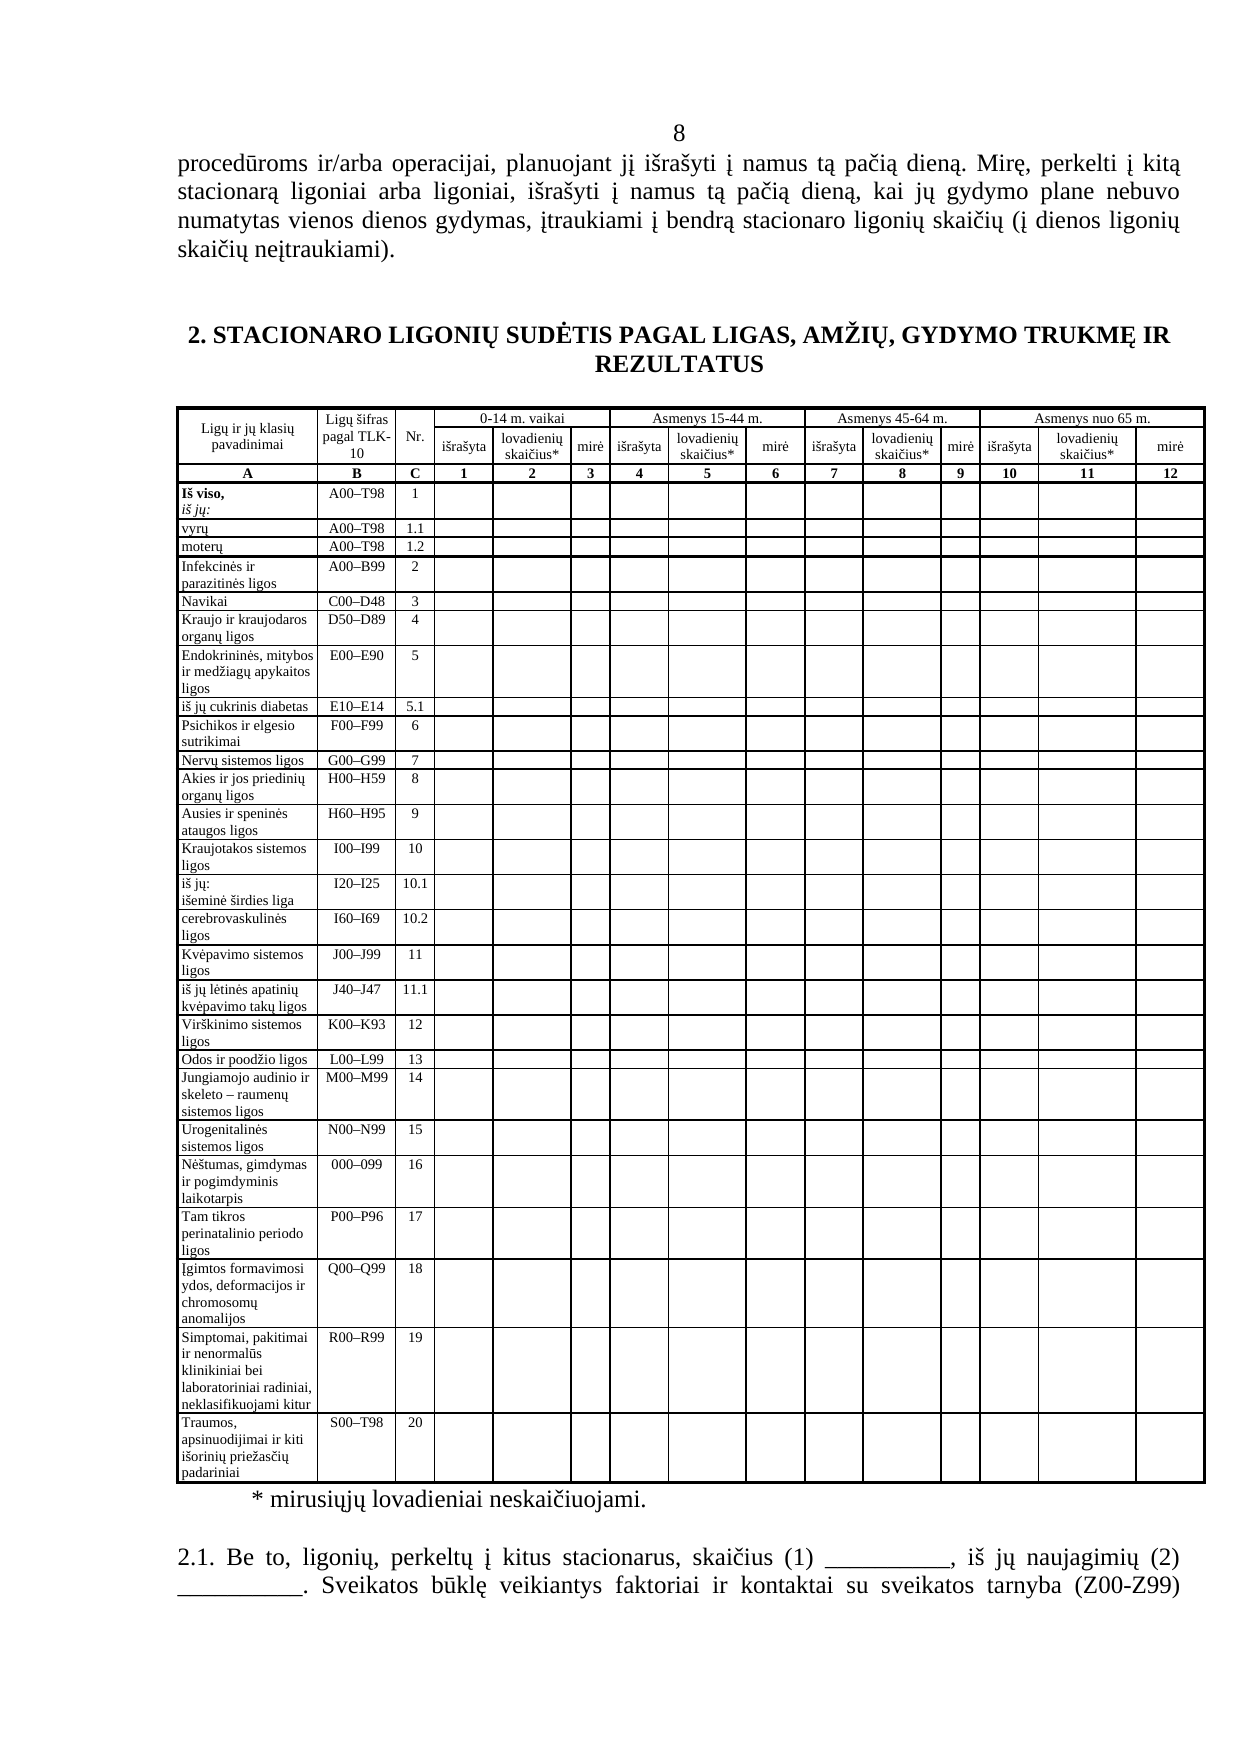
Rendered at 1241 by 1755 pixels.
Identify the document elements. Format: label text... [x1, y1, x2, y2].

table_cell [611, 1328, 668, 1412]
table_cell 8 [864, 465, 940, 481]
table_cell [864, 752, 940, 768]
table_cell [806, 1016, 862, 1049]
table_cell [669, 558, 745, 591]
table_cell išrašyta [981, 428, 1038, 463]
table_cell [572, 752, 609, 768]
table_cell [864, 593, 940, 609]
table_cell 000–099 [318, 1156, 395, 1206]
table_cell [864, 520, 940, 536]
table_cell [572, 1069, 609, 1119]
table_cell [1039, 752, 1135, 768]
table_cell [747, 1051, 804, 1067]
table_cell B [318, 465, 395, 481]
table_cell [1137, 558, 1203, 591]
table_cell [611, 717, 668, 750]
table_cell [435, 1016, 492, 1049]
table_cell [494, 805, 570, 838]
table_header Nr. [396, 410, 434, 463]
table_cell [1137, 717, 1203, 750]
table_header Ligų šifras pagal TLK-10 [318, 410, 395, 463]
table_cell [669, 698, 745, 715]
table_cell iš jų cukrinis diabetas [179, 698, 317, 715]
table_cell [1137, 981, 1203, 1014]
table_cell [747, 593, 804, 609]
table_cell [572, 770, 609, 803]
table_cell [1039, 1121, 1135, 1154]
table_cell [611, 1069, 668, 1119]
text * mirusiųjų lovadieniai neskaičiuojami. [177, 1484, 1181, 1513]
table_cell [611, 752, 668, 768]
table_cell [747, 840, 804, 874]
table_cell [669, 1260, 745, 1327]
table_cell 2 [494, 465, 570, 481]
table_cell [1137, 1260, 1203, 1327]
table_cell [1039, 981, 1135, 1014]
text 2. STACIONARO LIGONIŲ SUDĖTIS PAGAL LIGAS, AMŽIŲ, GYDYMO TRUKMĘ IR REZULTATUS [177, 320, 1181, 378]
table_cell [1137, 611, 1203, 645]
table_cell [611, 646, 668, 697]
table_cell [747, 770, 804, 803]
table_cell [864, 698, 940, 715]
table_cell [981, 698, 1038, 715]
table_cell Akies ir jos priedinių organų ligos [179, 770, 317, 803]
table_cell Psichikos ir elgesio sutrikimai [179, 717, 317, 750]
table_cell 18 [396, 1260, 434, 1327]
table_cell [669, 946, 745, 979]
table_cell [942, 611, 979, 645]
table_cell [1039, 840, 1135, 874]
table_cell [669, 520, 745, 536]
table_cell [494, 484, 570, 518]
table_cell 15 [396, 1121, 434, 1154]
table_cell [806, 875, 862, 909]
table_cell [435, 1208, 492, 1258]
table_cell [1039, 875, 1135, 909]
table_cell [747, 1156, 804, 1206]
table_cell A00–T98 [318, 538, 395, 554]
table_cell [494, 717, 570, 750]
table_cell [981, 1414, 1038, 1481]
table_cell [864, 1208, 940, 1258]
table_cell [747, 1208, 804, 1258]
table_cell [1137, 646, 1203, 697]
table_cell [747, 717, 804, 750]
table_cell N00–N99 [318, 1121, 395, 1154]
table_cell [747, 698, 804, 715]
table_cell [864, 611, 940, 645]
table_cell [747, 1260, 804, 1327]
table_cell [864, 1156, 940, 1206]
table_cell [611, 593, 668, 609]
table_cell [747, 946, 804, 979]
table_cell [747, 484, 804, 518]
table_cell [1039, 946, 1135, 979]
table_cell [747, 646, 804, 697]
table_cell [806, 646, 862, 697]
table_cell [981, 1260, 1038, 1327]
table_cell [611, 520, 668, 536]
table_cell [435, 1414, 492, 1481]
table_cell [494, 593, 570, 609]
table_cell [981, 1016, 1038, 1049]
table_cell [806, 717, 862, 750]
table_cell [981, 946, 1038, 979]
table_cell [1039, 558, 1135, 591]
table_cell [494, 698, 570, 715]
table_cell 12 [396, 1016, 434, 1049]
table_cell [435, 1051, 492, 1067]
table_cell moterų [179, 538, 317, 554]
table_cell 7 [396, 752, 434, 768]
table_cell cerebrovaskulinės ligos [179, 910, 317, 944]
table_cell [669, 1121, 745, 1154]
table_cell [494, 520, 570, 536]
table_cell P00–P96 [318, 1208, 395, 1258]
table_header Asmenys 45-64 m. [806, 410, 979, 426]
table_cell [981, 717, 1038, 750]
table_cell lovadienių skaičius* [1039, 428, 1135, 463]
table_cell [572, 717, 609, 750]
table_cell S00–T98 [318, 1414, 395, 1481]
table_cell [864, 1016, 940, 1049]
table_cell [942, 698, 979, 715]
table_cell [669, 910, 745, 944]
table_cell G00–G99 [318, 752, 395, 768]
table_cell [669, 1051, 745, 1067]
table_cell Endokrininės, mitybos ir medžiagų apykaitos ligos [179, 646, 317, 697]
table_cell [942, 770, 979, 803]
table_cell 9 [396, 805, 434, 838]
table_cell [747, 1328, 804, 1412]
table_cell [611, 611, 668, 645]
table_cell mirė [747, 428, 804, 463]
table_cell [669, 1069, 745, 1119]
text procedūroms ir/arba operacijai, planuojant jį išrašyti į namus tą pačią dieną. Mirę, perkelti į kitą stacionarą ligoniai arba ligoniai, išrašyti į namus tą pačią dieną, kai jų gydymo plane nebuvo numatytas vienos dienos gydymas, įtraukiami į bendrą stacionaro ligonių skaičių (į dienos ligonių skaičių neįtraukiami). [177, 148, 1181, 263]
table_cell [864, 1121, 940, 1154]
table_cell [806, 698, 862, 715]
table_cell [1039, 1414, 1135, 1481]
table_cell [981, 770, 1038, 803]
table_cell [864, 484, 940, 518]
table_cell [864, 875, 940, 909]
table_cell [611, 840, 668, 874]
table_cell [494, 1121, 570, 1154]
table_cell [942, 1260, 979, 1327]
table_cell [611, 1156, 668, 1206]
table_cell 16 [396, 1156, 434, 1206]
table_cell [1137, 1156, 1203, 1206]
table_cell [864, 538, 940, 554]
table_cell [435, 910, 492, 944]
table_cell [747, 910, 804, 944]
table_cell [611, 1121, 668, 1154]
table_cell [806, 840, 862, 874]
table_cell [981, 981, 1038, 1014]
table_cell [864, 805, 940, 838]
table_cell [435, 484, 492, 518]
table_cell [1039, 910, 1135, 944]
table_cell [611, 910, 668, 944]
table_cell [1039, 1328, 1135, 1412]
table_cell [435, 875, 492, 909]
table_cell 20 [396, 1414, 434, 1481]
table_cell [669, 1016, 745, 1049]
table_cell 10 [396, 840, 434, 874]
table_cell [435, 1328, 492, 1412]
table_cell [1039, 805, 1135, 838]
table_cell [942, 484, 979, 518]
table_cell [572, 805, 609, 838]
table_cell [981, 611, 1038, 645]
table_cell [669, 1156, 745, 1206]
table_cell [494, 611, 570, 645]
table_cell [864, 1260, 940, 1327]
table_cell išrašyta [806, 428, 862, 463]
table_cell [435, 1121, 492, 1154]
table_cell [494, 875, 570, 909]
table_cell [747, 538, 804, 554]
table_cell lovadienių skaičius* [669, 428, 745, 463]
table_cell [747, 981, 804, 1014]
table_cell [1137, 698, 1203, 715]
table_cell [1137, 752, 1203, 768]
table_cell [611, 770, 668, 803]
table_cell mirė [1137, 428, 1203, 463]
table_cell [1137, 910, 1203, 944]
table_cell [669, 981, 745, 1014]
table_cell [806, 484, 862, 518]
table_cell [572, 593, 609, 609]
table_cell 8 [396, 770, 434, 803]
table_cell 5.1 [396, 698, 434, 715]
table_cell Virškinimo sistemos ligos [179, 1016, 317, 1049]
table_cell [494, 752, 570, 768]
table_cell [806, 1208, 862, 1258]
table_cell Kvėpavimo sistemos ligos [179, 946, 317, 979]
table_cell [1039, 538, 1135, 554]
table_cell Infekcinės ir parazitinės ligos [179, 558, 317, 591]
table_cell [981, 1069, 1038, 1119]
table_cell [1137, 520, 1203, 536]
table_cell [572, 1260, 609, 1327]
table_cell Tam tikros perinatalinio periodo ligos [179, 1208, 317, 1258]
table_cell [435, 717, 492, 750]
table_cell [1039, 1016, 1135, 1049]
table_cell [494, 1016, 570, 1049]
table_cell [611, 1414, 668, 1481]
table_cell Navikai [179, 593, 317, 609]
table_cell Nėštumas, gimdymas ir pogimdyminis laikotarpis [179, 1156, 317, 1206]
table_cell [806, 1121, 862, 1154]
table_cell [1137, 770, 1203, 803]
table_cell [942, 1208, 979, 1258]
table_cell [572, 611, 609, 645]
table_cell [1039, 646, 1135, 697]
table_cell [864, 946, 940, 979]
table_cell [942, 593, 979, 609]
table_cell [669, 484, 745, 518]
table_cell [1039, 1069, 1135, 1119]
table_cell [864, 558, 940, 591]
table_cell [435, 805, 492, 838]
table_cell [942, 1414, 979, 1481]
table_cell [611, 1208, 668, 1258]
table_cell [1039, 611, 1135, 645]
table_cell mirė [942, 428, 979, 463]
table_cell [435, 1156, 492, 1206]
table_cell [864, 1328, 940, 1412]
table_cell [1039, 698, 1135, 715]
table_cell [942, 1016, 979, 1049]
table_header Asmenys 15-44 m. [611, 410, 804, 426]
table_cell [572, 646, 609, 697]
table_cell [669, 1328, 745, 1412]
table_cell [942, 717, 979, 750]
table_cell [611, 1260, 668, 1327]
table_cell [1039, 484, 1135, 518]
table_cell [942, 805, 979, 838]
table_cell [572, 946, 609, 979]
table_cell [435, 698, 492, 715]
table_cell [1137, 1328, 1203, 1412]
table_cell 3 [572, 465, 609, 481]
table_cell [981, 484, 1038, 518]
table_cell [942, 538, 979, 554]
table_cell [572, 910, 609, 944]
table_cell [435, 752, 492, 768]
table_cell [611, 875, 668, 909]
table_cell [572, 558, 609, 591]
table_cell [942, 840, 979, 874]
table_cell [494, 770, 570, 803]
table_cell [981, 1156, 1038, 1206]
table_cell [669, 538, 745, 554]
table_cell [611, 698, 668, 715]
table_cell [806, 981, 862, 1014]
table_cell [747, 752, 804, 768]
table_cell R00–R99 [318, 1328, 395, 1412]
table_cell [1039, 1208, 1135, 1258]
table_cell [806, 946, 862, 979]
table_cell [864, 646, 940, 697]
table_cell 11.1 [396, 981, 434, 1014]
table_cell [572, 1328, 609, 1412]
table_cell [1137, 593, 1203, 609]
table_cell [572, 1121, 609, 1154]
table_cell [435, 558, 492, 591]
table_cell [572, 1414, 609, 1481]
table_cell 3 [396, 593, 434, 609]
table_cell [981, 1051, 1038, 1067]
table_cell [942, 946, 979, 979]
table_cell 6 [396, 717, 434, 750]
table_cell [572, 484, 609, 518]
table_cell C00–D48 [318, 593, 395, 609]
table_cell 17 [396, 1208, 434, 1258]
table_cell [494, 558, 570, 591]
table_cell [942, 1328, 979, 1412]
table_cell [611, 805, 668, 838]
table_cell [572, 1016, 609, 1049]
table_cell [864, 717, 940, 750]
table_cell [572, 1051, 609, 1067]
table_cell iš jų lėtinės apatinių kvėpavimo takų ligos [179, 981, 317, 1014]
table_cell [611, 946, 668, 979]
table_cell [1039, 770, 1135, 803]
table_cell [981, 593, 1038, 609]
table_cell [864, 1069, 940, 1119]
table_cell 19 [396, 1328, 434, 1412]
table_cell [806, 1260, 862, 1327]
table_cell [864, 1051, 940, 1067]
table_cell [806, 538, 862, 554]
table_cell [572, 1208, 609, 1258]
table_cell L00–L99 [318, 1051, 395, 1067]
table_cell H00–H59 [318, 770, 395, 803]
table_cell [942, 910, 979, 944]
table_cell [435, 646, 492, 697]
table_cell [669, 1208, 745, 1258]
table_cell 1.1 [396, 520, 434, 536]
table_cell vyrų [179, 520, 317, 536]
table_cell 10.1 [396, 875, 434, 909]
table_cell [669, 840, 745, 874]
table_cell [747, 1414, 804, 1481]
table_cell [942, 1156, 979, 1206]
table_cell 5 [669, 465, 745, 481]
table_cell [1137, 1016, 1203, 1049]
table_cell [942, 875, 979, 909]
table_cell 10 [981, 465, 1038, 481]
table_cell [1137, 946, 1203, 979]
table_cell [435, 840, 492, 874]
table_cell 11 [396, 946, 434, 979]
table_cell [864, 981, 940, 1014]
table_cell [942, 1121, 979, 1154]
table_cell [942, 1069, 979, 1119]
table_cell [1137, 840, 1203, 874]
table_cell C [396, 465, 434, 481]
table_cell 1 [435, 465, 492, 481]
table_cell [494, 981, 570, 1014]
table_cell [981, 875, 1038, 909]
table_cell [494, 946, 570, 979]
table_cell D50–D89 [318, 611, 395, 645]
table_cell [981, 646, 1038, 697]
table_cell [747, 1069, 804, 1119]
table_cell [747, 520, 804, 536]
table_cell [494, 538, 570, 554]
table_cell [1137, 1208, 1203, 1258]
table_cell išrašyta [435, 428, 492, 463]
table_cell [1039, 520, 1135, 536]
table_cell 1.2 [396, 538, 434, 554]
table_cell [864, 840, 940, 874]
table_cell [572, 1156, 609, 1206]
table_cell [981, 520, 1038, 536]
table_cell [806, 805, 862, 838]
table_cell [806, 611, 862, 645]
table_cell A00–T98 [318, 520, 395, 536]
table_cell lovadienių skaičius* [864, 428, 940, 463]
table_cell [494, 1414, 570, 1481]
table_cell [494, 1156, 570, 1206]
table_cell [806, 752, 862, 768]
table_cell [806, 770, 862, 803]
table_cell [494, 1208, 570, 1258]
table_cell 5 [396, 646, 434, 697]
table_cell lovadienių skaičius* [494, 428, 570, 463]
table_cell 4 [611, 465, 668, 481]
table_cell [1039, 1156, 1135, 1206]
table_cell [806, 1156, 862, 1206]
table_cell A00–T98 [318, 484, 395, 518]
table_cell Įgimtos formavimosi ydos, deformacijos ir chromosomų anomalijos [179, 1260, 317, 1327]
table_cell [572, 698, 609, 715]
table_cell Urogenitalinės sistemos ligos [179, 1121, 317, 1154]
table_cell [981, 558, 1038, 591]
table_cell [669, 805, 745, 838]
table_cell 2 [396, 558, 434, 591]
table_cell [1137, 875, 1203, 909]
table_cell [494, 646, 570, 697]
table_cell 12 [1137, 465, 1203, 481]
table_cell [611, 1051, 668, 1067]
table_header 0-14 m. vaikai [435, 410, 609, 426]
table_cell [669, 646, 745, 697]
table_cell [806, 520, 862, 536]
table_cell 13 [396, 1051, 434, 1067]
table_cell [747, 1121, 804, 1154]
table_cell [494, 1328, 570, 1412]
table_cell [747, 558, 804, 591]
table_cell [435, 981, 492, 1014]
table_cell [669, 611, 745, 645]
table_cell J00–J99 [318, 946, 395, 979]
table_cell A [179, 465, 317, 481]
table_cell [611, 981, 668, 1014]
table_cell [981, 752, 1038, 768]
table_cell 11 [1039, 465, 1135, 481]
table_cell [747, 805, 804, 838]
table_cell [1137, 1069, 1203, 1119]
table_cell [435, 946, 492, 979]
table_cell 7 [806, 465, 862, 481]
table_cell [435, 520, 492, 536]
table_cell [572, 538, 609, 554]
table_cell [572, 875, 609, 909]
text 2.1. Be to, ligonių, perkeltų į kitus stacionarus, skaičius (1) __________, iš jų naujagimių (2) __________. Sveikatos būklę veikiantys faktoriai ir kontaktai su sveikatos tarnyba (Z00-Z99) [177, 1542, 1181, 1599]
table_cell [1137, 538, 1203, 554]
table_cell [435, 1069, 492, 1119]
table_cell [1137, 805, 1203, 838]
table_cell 10.2 [396, 910, 434, 944]
table_cell [669, 770, 745, 803]
table_cell 1 [396, 484, 434, 518]
table_header Asmenys nuo 65 m. [981, 410, 1203, 426]
table_cell [1137, 1414, 1203, 1481]
table_cell [806, 1069, 862, 1119]
table_cell [1137, 1051, 1203, 1067]
table_cell [981, 1328, 1038, 1412]
table_cell Traumos, apsinuodijimai ir kiti išorinių priežasčių padariniai [179, 1414, 317, 1481]
table_cell [806, 910, 862, 944]
table_cell Odos ir poodžio ligos [179, 1051, 317, 1067]
table_cell [942, 520, 979, 536]
table_cell [435, 538, 492, 554]
table_cell J40–J47 [318, 981, 395, 1014]
table_cell [981, 1208, 1038, 1258]
table_cell [747, 875, 804, 909]
table_cell [669, 593, 745, 609]
table_cell 6 [747, 465, 804, 481]
table_cell [435, 770, 492, 803]
table_cell Nervų sistemos ligos [179, 752, 317, 768]
table_cell [1039, 1260, 1135, 1327]
table_cell [864, 770, 940, 803]
table_cell M00–M99 [318, 1069, 395, 1119]
table_cell F00–F99 [318, 717, 395, 750]
table_cell [494, 910, 570, 944]
table_cell [669, 875, 745, 909]
table_cell K00–K93 [318, 1016, 395, 1049]
table_cell [669, 1414, 745, 1481]
table_cell [981, 538, 1038, 554]
table_header Ligų ir jų klasių pavadinimai [179, 410, 317, 463]
table_cell A00–B99 [318, 558, 395, 591]
table_cell [1039, 1051, 1135, 1067]
table_cell [435, 1260, 492, 1327]
table_cell [747, 1016, 804, 1049]
table_cell I60–I69 [318, 910, 395, 944]
table_cell [806, 1328, 862, 1412]
table_cell [1039, 717, 1135, 750]
table_cell Ausies ir speninės ataugos ligos [179, 805, 317, 838]
table_cell 9 [942, 465, 979, 481]
table_cell [981, 1121, 1038, 1154]
table_cell [1039, 593, 1135, 609]
table_cell [494, 1260, 570, 1327]
table_cell [864, 1414, 940, 1481]
table_cell [1137, 484, 1203, 518]
table_cell I00–I99 [318, 840, 395, 874]
table_cell Iš viso, iš jų: [179, 484, 317, 518]
table_cell [864, 910, 940, 944]
table_cell [611, 1016, 668, 1049]
table_cell [806, 1414, 862, 1481]
table_cell [747, 611, 804, 645]
table_cell išrašyta [611, 428, 668, 463]
table_cell I20–I25 [318, 875, 395, 909]
table_cell [669, 717, 745, 750]
table_cell [942, 981, 979, 1014]
table_cell mirė [572, 428, 609, 463]
table_cell [611, 538, 668, 554]
table_cell Q00–Q99 [318, 1260, 395, 1327]
table_cell [806, 558, 862, 591]
table_cell 14 [396, 1069, 434, 1119]
table_cell [1137, 1121, 1203, 1154]
table_cell [981, 840, 1038, 874]
table_cell E10–E14 [318, 698, 395, 715]
table_cell [942, 646, 979, 697]
table_cell [669, 752, 745, 768]
table_cell Kraujotakos sistemos ligos [179, 840, 317, 874]
table_cell [806, 593, 862, 609]
table_cell [572, 981, 609, 1014]
table_cell E00–E90 [318, 646, 395, 697]
table_cell H60–H95 [318, 805, 395, 838]
table_cell [981, 805, 1038, 838]
table_cell [942, 1051, 979, 1067]
table_cell [942, 558, 979, 591]
table_cell [494, 840, 570, 874]
table_cell [435, 611, 492, 645]
table_cell Simptomai, pakitimai ir nenormalūs klinikiniai bei laboratoriniai radiniai, neklasifikuojami kitur [179, 1328, 317, 1412]
table_cell [572, 520, 609, 536]
table_cell [572, 840, 609, 874]
table_cell 4 [396, 611, 434, 645]
table_cell [611, 484, 668, 518]
table_cell [494, 1051, 570, 1067]
table_cell [981, 910, 1038, 944]
table_cell [435, 593, 492, 609]
table_cell iš jų: išeminė širdies liga [179, 875, 317, 909]
table_cell Kraujo ir kraujodaros organų ligos [179, 611, 317, 645]
table_cell [942, 752, 979, 768]
table_cell [611, 558, 668, 591]
table_cell [494, 1069, 570, 1119]
table_cell [806, 1051, 862, 1067]
table_cell Jungiamojo audinio ir skeleto – raumenų sistemos ligos [179, 1069, 317, 1119]
